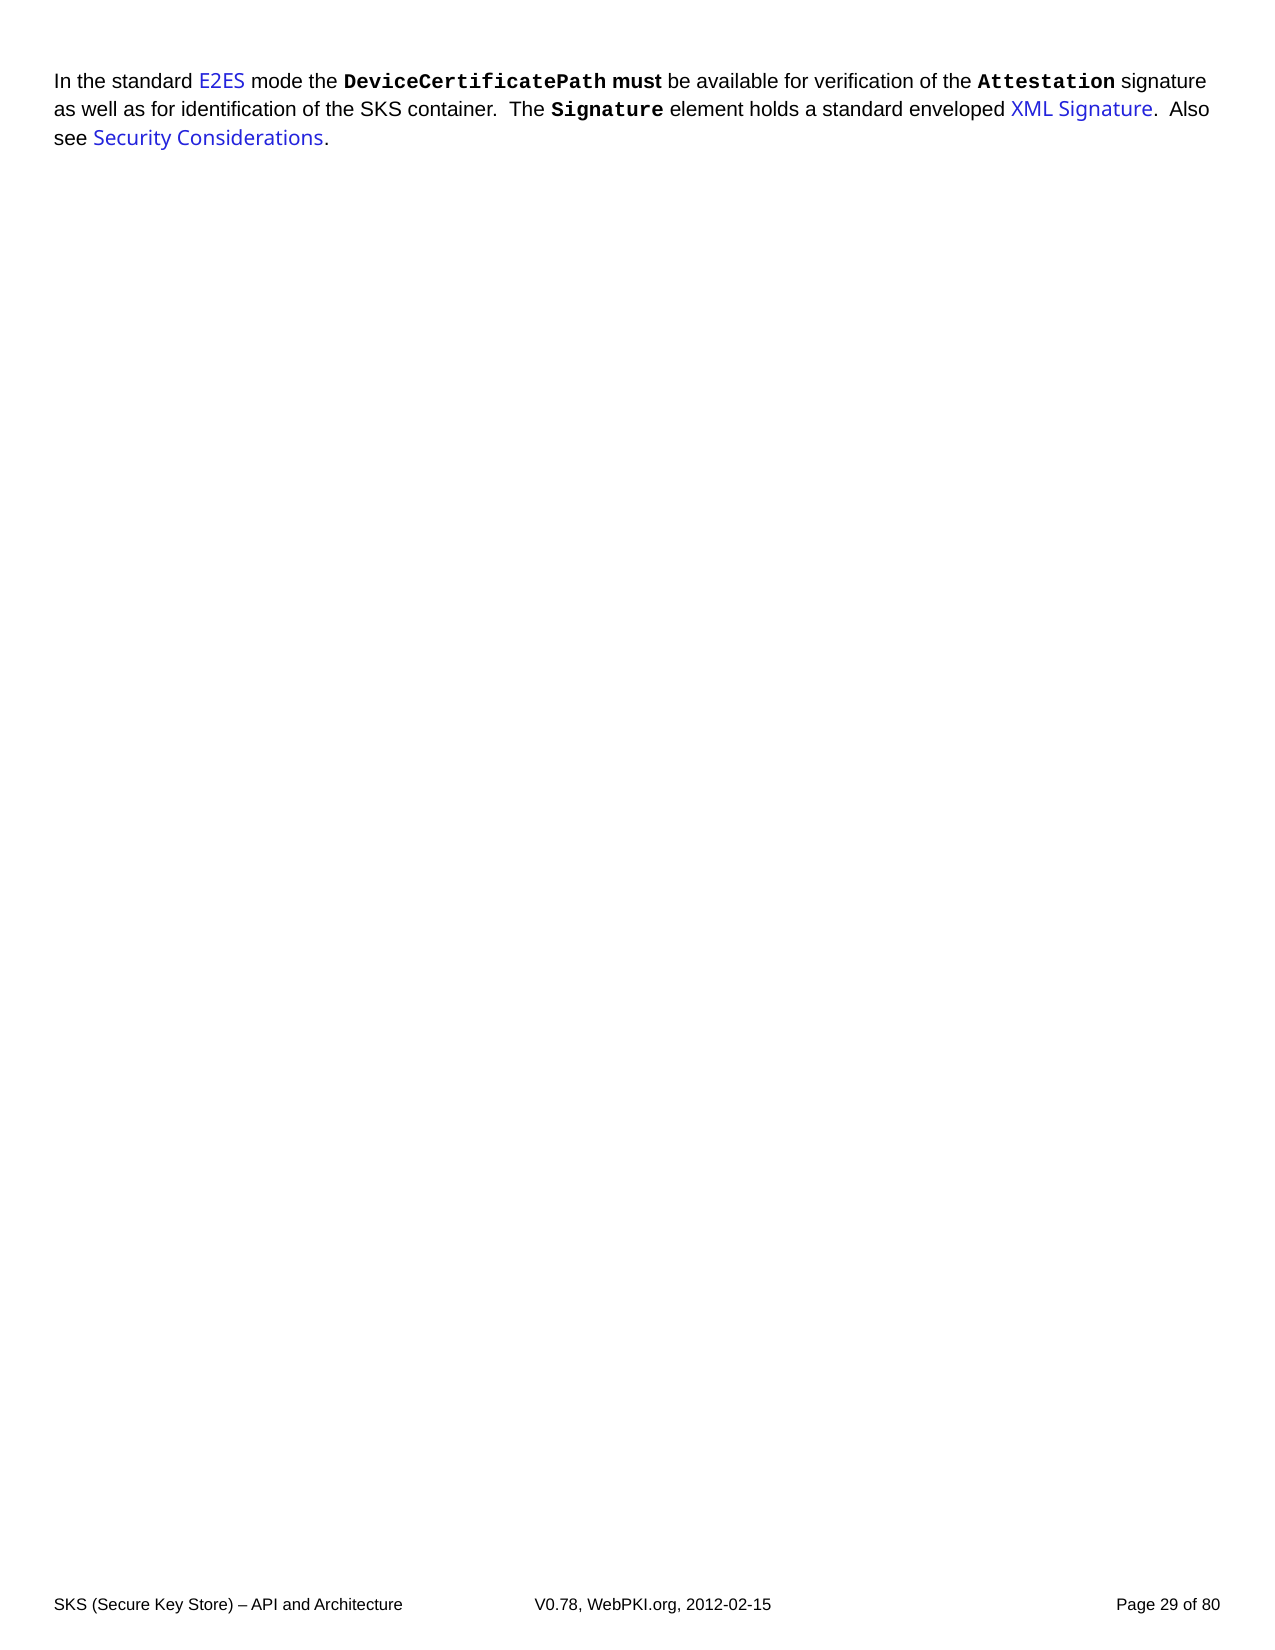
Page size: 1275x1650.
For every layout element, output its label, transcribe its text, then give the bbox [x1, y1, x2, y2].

text In the standard E2ES mode the DeviceCertificatePath must be available for verification of the Attestation signature as well as for identification of the SKS container. The Signature element holds a standard enveloped XML Signature. Also see Security Considerations. [54, 66, 1221, 151]
